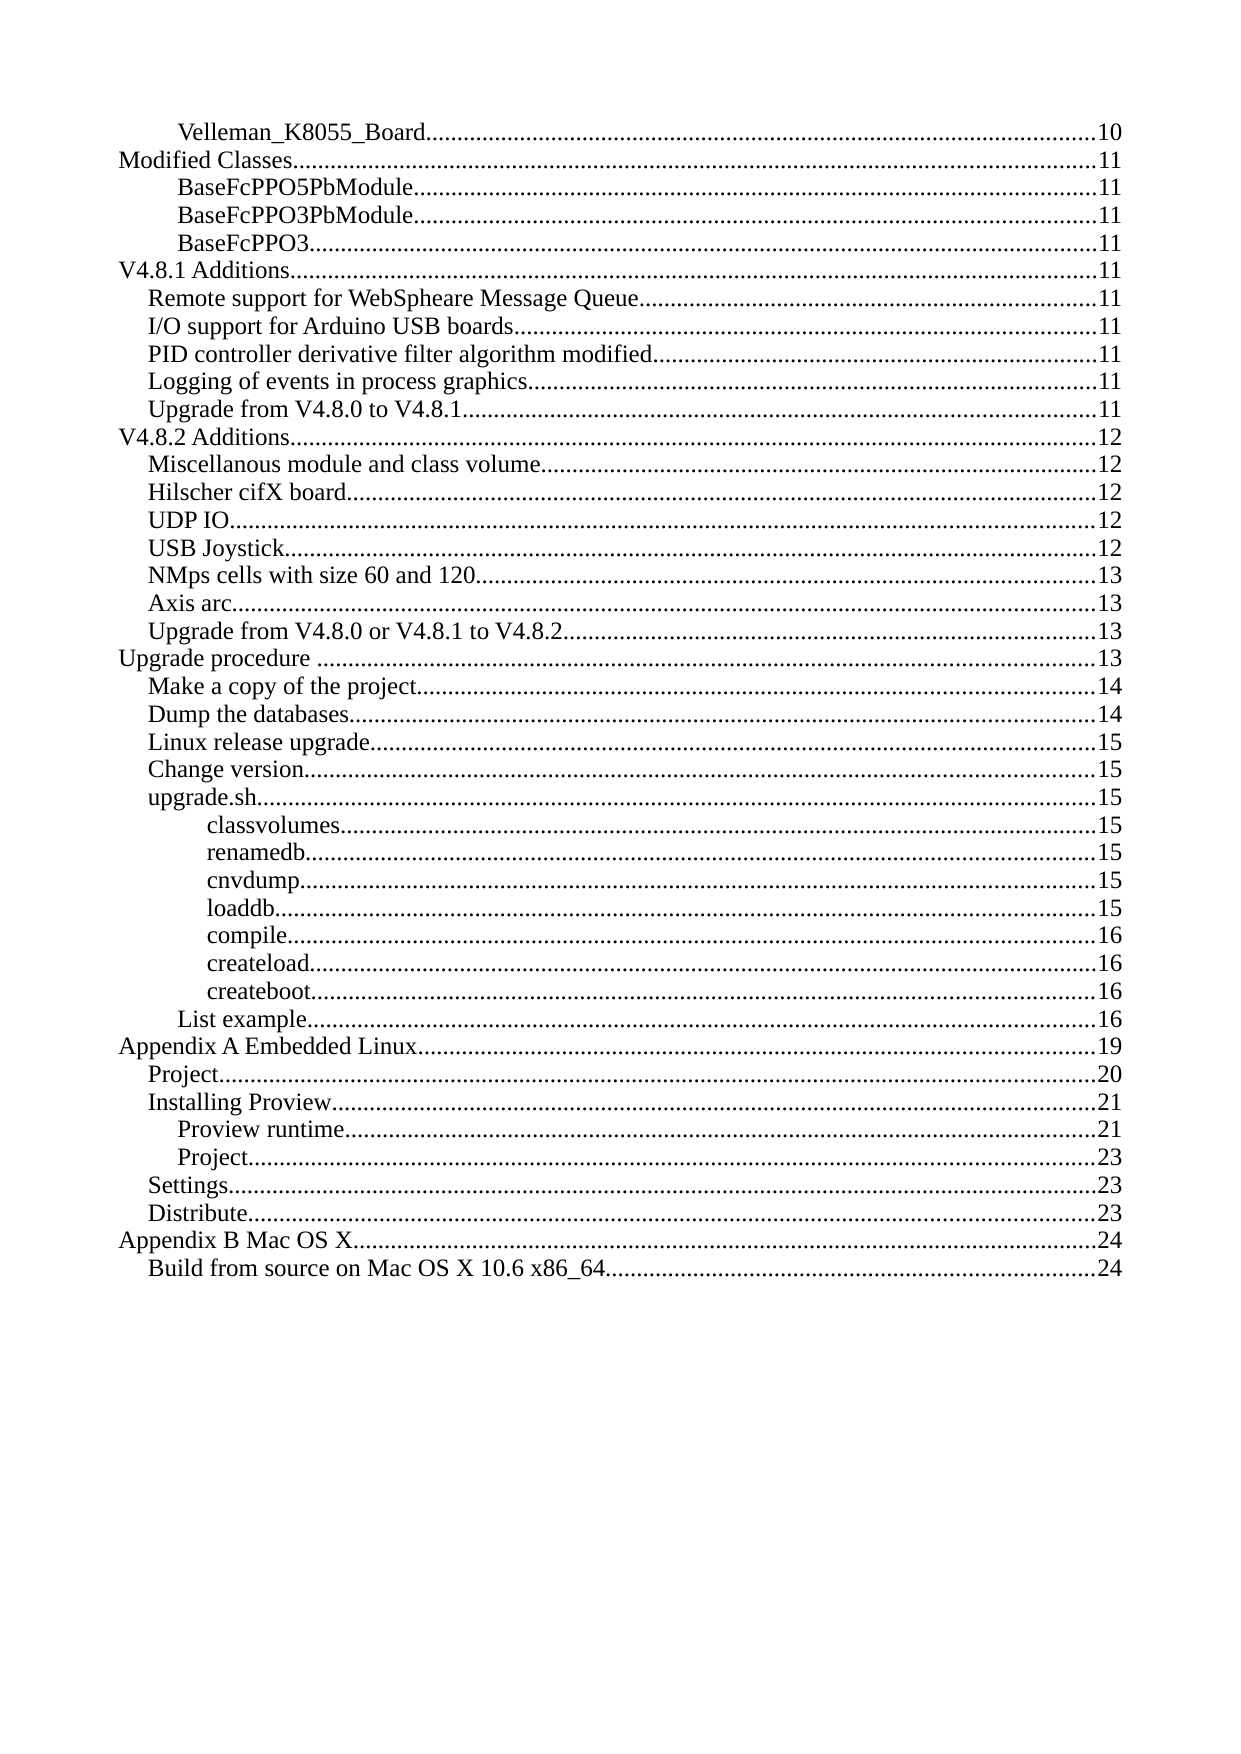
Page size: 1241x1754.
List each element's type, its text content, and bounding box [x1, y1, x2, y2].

text Upgrade procedure 13 [118, 644, 1122, 672]
text Dump the databases 14 [148, 700, 1122, 728]
text V4.8.1 Additions 11 [118, 257, 1122, 284]
text Linux release upgrade 15 [148, 728, 1122, 755]
text USB Joystick 12 [148, 534, 1122, 561]
text BaseFcPPO5PbModule 11 [177, 173, 1122, 201]
text Miscellanous module and class volume 12 [148, 451, 1122, 478]
text loaddb 15 [207, 894, 1122, 922]
text I/O support for Arduino USB boards 11 [148, 312, 1122, 340]
text cnvdump 15 [207, 866, 1122, 894]
text Hilscher cifX board 12 [148, 478, 1122, 506]
text BaseFcPPO3 11 [177, 229, 1122, 257]
text Make a copy of the project 14 [148, 672, 1122, 700]
text classvolumes 15 [207, 811, 1122, 838]
text PID controller derivative filter algorithm modified 11 [148, 340, 1122, 367]
text Remote support for WebSpheare Message Queue 11 [148, 284, 1122, 312]
text Logging of events in process graphics 11 [148, 367, 1122, 395]
text Build from source on Mac OS X 10.6 x86_64 24 [148, 1254, 1122, 1282]
text Change version 15 [148, 755, 1122, 783]
text Distribute 23 [148, 1199, 1122, 1226]
text createboot 16 [207, 977, 1122, 1005]
text compile 16 [207, 922, 1122, 949]
text NMps cells with size 60 and 120 13 [148, 561, 1122, 589]
text renamedb 15 [207, 838, 1122, 866]
text Upgrade from V4.8.0 or V4.8.1 to V4.8.2 13 [148, 617, 1122, 644]
text Proview runtime 21 [177, 1116, 1122, 1143]
text Project 23 [177, 1143, 1122, 1171]
text Installing Proview 21 [148, 1088, 1122, 1116]
text Axis arc 13 [148, 589, 1122, 617]
text Modified Classes 11 [118, 146, 1122, 173]
text Appendix B Mac OS X 24 [118, 1226, 1122, 1254]
text BaseFcPPO3PbModule 11 [177, 201, 1122, 229]
text Settings 23 [148, 1171, 1122, 1199]
text List example 16 [177, 1005, 1122, 1032]
text UDP IO 12 [148, 506, 1122, 534]
text upgrade.sh 15 [148, 783, 1122, 811]
text Appendix A Embedded Linux 19 [118, 1032, 1122, 1060]
text Upgrade from V4.8.0 to V4.8.1 11 [148, 395, 1122, 423]
text createload 16 [207, 949, 1122, 977]
text Project 20 [148, 1060, 1122, 1088]
text V4.8.2 Additions 12 [118, 423, 1122, 451]
text Velleman_K8055_Board 10 [177, 118, 1122, 146]
